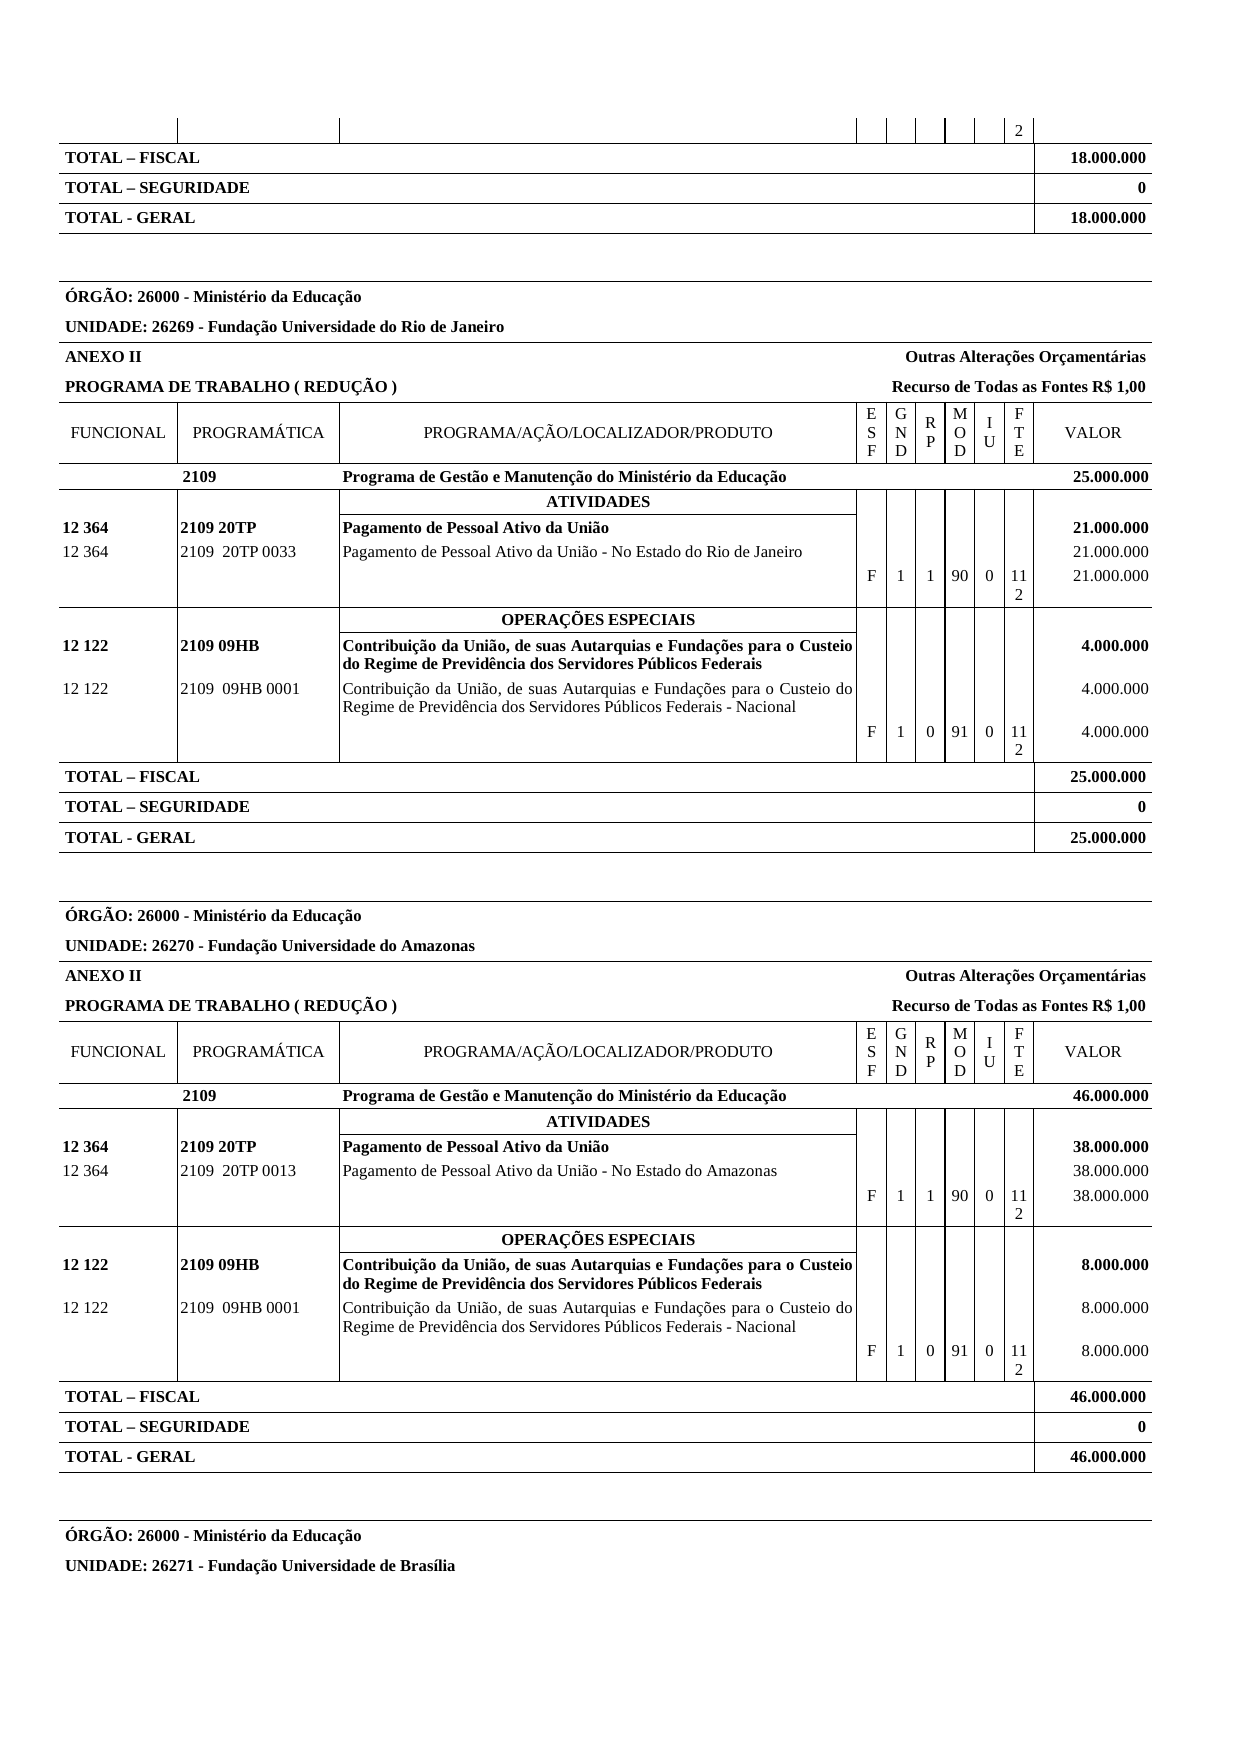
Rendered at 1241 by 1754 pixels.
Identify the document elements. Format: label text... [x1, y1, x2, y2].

table_cell Atividades [340, 1109, 856, 1133]
table_cell 1 [887, 1339, 915, 1381]
table_cell [916, 540, 944, 564]
table_cell [178, 1339, 339, 1381]
table_cell Contribuição da União, de suas Autarquias e Fundações para o Custeio do Regime de Previdência dos Servidores Públicos Federais - Nacional [340, 676, 856, 719]
table_cell [975, 490, 1004, 514]
table_cell [946, 540, 974, 564]
table_cell [1005, 514, 1033, 539]
table_cell 2109 09HB 0001 [178, 676, 339, 719]
table_cell [856, 1551, 1152, 1581]
table_cell [946, 1109, 974, 1133]
table_cell 12 122 [59, 1296, 177, 1338]
table_cell [178, 719, 339, 762]
table_cell Contribuição da União, de suas Autarquias e Fundações para o Custeio do Regime de Previdência dos Servidores Públicos Federais - Nacional [340, 1296, 856, 1338]
table_cell [916, 1227, 944, 1252]
table_cell [887, 514, 915, 539]
table_cell [916, 1109, 944, 1133]
table_cell [59, 1109, 177, 1133]
table_cell [857, 540, 886, 564]
table_cell [59, 1183, 177, 1226]
table_cell F T E [1005, 1022, 1033, 1083]
table_cell 38.000.000 [1034, 1159, 1152, 1183]
table_cell [59, 1227, 177, 1252]
table_cell [857, 632, 886, 676]
table_cell FUNCIONAL [59, 403, 177, 463]
table_cell 46.000.000 [1034, 1084, 1152, 1108]
table_cell [59, 608, 177, 632]
table_cell [916, 632, 944, 676]
table_cell [340, 1183, 856, 1226]
table_cell [856, 312, 1152, 342]
table_cell M O D [946, 1022, 974, 1083]
table_cell [975, 632, 1004, 676]
table_cell TOTAL - GERAL [59, 1443, 1034, 1472]
table_cell [887, 540, 915, 564]
table_cell F [857, 1339, 886, 1381]
table_cell [178, 1109, 339, 1133]
table_cell [178, 1183, 339, 1226]
table_cell [857, 1296, 886, 1338]
table_cell TOTAL – SEGURIDADE [59, 793, 1034, 822]
table_cell [975, 514, 1004, 539]
table_cell [887, 608, 915, 632]
table_cell PROGRAMÁTICA [178, 1022, 339, 1083]
table_cell [857, 1109, 886, 1133]
table_cell [1034, 1109, 1152, 1133]
table_cell 12 364 [59, 1134, 177, 1159]
table_cell 12 364 [59, 514, 177, 539]
table_cell [887, 490, 915, 514]
table_cell [916, 1296, 944, 1338]
table_cell 46.000.000 [1035, 1443, 1152, 1472]
table_cell 2109 20TP [178, 1134, 339, 1159]
table_cell [59, 118, 177, 142]
table_cell 38.000.000 [1034, 1183, 1152, 1226]
table_cell F [857, 719, 886, 762]
table_cell Contribuição da União, de suas Autarquias e Fundações para o Custeio do Regime de Previdência dos Servidores Públicos Federais [340, 1253, 856, 1296]
table_cell 91 [946, 1339, 974, 1381]
table_cell [946, 1296, 974, 1338]
table_cell VALOR [1034, 1022, 1152, 1083]
table_cell [1005, 490, 1033, 514]
table_cell Recurso de Todas as Fontes R$ 1,00 [856, 372, 1152, 402]
table_cell [946, 676, 974, 719]
table_cell Programa de Gestão e Manutenção do Ministério da Educação [340, 1084, 1034, 1108]
table_cell [857, 1252, 886, 1296]
table_cell FUNCIONAL [59, 1022, 177, 1083]
table_cell [887, 118, 915, 142]
table_cell [916, 1159, 944, 1183]
table_cell Outras Alterações Orçamentárias [856, 343, 1152, 372]
table_cell [59, 490, 177, 514]
table_cell Operações Especiais [340, 1227, 856, 1252]
table_cell Pagamento de Pessoal Ativo da União [340, 1135, 856, 1159]
table_cell [946, 490, 974, 514]
table_cell ANEXO II [59, 962, 856, 991]
table_cell 8.000.000 [1034, 1252, 1152, 1296]
table_cell 12 122 [59, 1252, 177, 1296]
table_cell I U [975, 403, 1004, 463]
table_cell R P [916, 1022, 944, 1083]
table_cell 2109 09HB [178, 1252, 339, 1296]
table_cell F [857, 564, 886, 607]
table_cell [340, 118, 856, 142]
table_cell 18.000.000 [1035, 144, 1152, 173]
table_cell TOTAL – FISCAL [59, 1382, 1034, 1412]
table_cell [946, 608, 974, 632]
table_cell 91 [946, 719, 974, 762]
table_cell 4.000.000 [1034, 632, 1152, 676]
table_cell [1034, 234, 1152, 281]
table_cell [916, 490, 944, 514]
table_cell R P [916, 403, 944, 463]
table_cell 12 364 [59, 1159, 177, 1183]
table_cell 2109 20TP 0033 [178, 540, 339, 564]
table_cell 2109 09HB [178, 632, 339, 676]
table_cell [178, 118, 339, 142]
table_cell Pagamento de Pessoal Ativo da União - No Estado do Amazonas [340, 1159, 856, 1183]
table_cell [340, 1339, 856, 1381]
table_cell [857, 1227, 886, 1252]
table_cell ÓRGÃO: 26000 - Ministério da Educação [59, 1521, 1152, 1551]
table_cell 90 [946, 564, 974, 607]
table_cell [1005, 1296, 1033, 1338]
table_cell 1 [887, 564, 915, 607]
table_cell 25.000.000 [1034, 464, 1152, 489]
table_cell Pagamento de Pessoal Ativo da União - No Estado do Rio de Janeiro [340, 540, 856, 564]
table_cell 25.000.000 [1035, 763, 1152, 792]
table_cell [857, 514, 886, 539]
table_cell 112 [1005, 564, 1033, 607]
table_cell 2 [1005, 118, 1033, 142]
table_cell [1005, 1159, 1033, 1183]
table_cell [59, 564, 177, 607]
table_cell [887, 1296, 915, 1338]
table_cell [59, 719, 177, 762]
table_cell [178, 1227, 339, 1252]
table_cell TOTAL - GERAL [59, 823, 1034, 852]
table_cell 2109 20TP [178, 514, 339, 539]
table_cell PROGRAMA DE TRABALHO ( REDUÇÃO ) [59, 991, 856, 1021]
table_cell [916, 1134, 944, 1159]
table_cell TOTAL – SEGURIDADE [59, 1413, 1034, 1442]
table_cell 18.000.000 [1035, 204, 1152, 233]
table_cell 2109 [59, 464, 339, 489]
table_cell [887, 1159, 915, 1183]
table_cell [887, 676, 915, 719]
table_cell [59, 234, 1034, 281]
table_cell 0 [975, 1339, 1004, 1381]
table_cell 2109 20TP 0013 [178, 1159, 339, 1183]
table_cell [946, 514, 974, 539]
table_cell [975, 118, 1004, 142]
table_cell PROGRAMÁTICA [178, 403, 339, 463]
table_cell [975, 540, 1004, 564]
table_cell 4.000.000 [1034, 676, 1152, 719]
table_cell [916, 514, 944, 539]
table_cell [887, 632, 915, 676]
table_cell [887, 1252, 915, 1296]
table_cell 1 [887, 1183, 915, 1226]
table_cell 0 [975, 719, 1004, 762]
table_cell [857, 1134, 886, 1159]
table_cell [856, 931, 1152, 961]
table_cell 112 [1005, 719, 1033, 762]
table_cell M O D [946, 403, 974, 463]
table_cell 112 [1005, 1339, 1033, 1381]
table_cell 112 [1005, 1183, 1033, 1226]
table_cell [887, 1109, 915, 1133]
table_cell [975, 1109, 1004, 1133]
table_cell [857, 608, 886, 632]
table_cell [1034, 608, 1152, 632]
table_cell [916, 118, 944, 142]
table_cell [975, 1296, 1004, 1338]
table_cell 8.000.000 [1034, 1296, 1152, 1338]
table_cell [975, 1159, 1004, 1183]
table_cell [975, 1252, 1004, 1296]
table_cell [857, 676, 886, 719]
table_cell [916, 608, 944, 632]
table_cell ÓRGÃO: 26000 - Ministério da Educação [59, 282, 1152, 312]
table_cell [975, 676, 1004, 719]
table_cell [1034, 853, 1152, 901]
table_cell UNIDADE: 26270 - Fundação Universidade do Amazonas [59, 931, 856, 961]
table_cell 12 364 [59, 540, 177, 564]
table_cell [59, 1473, 1034, 1520]
table_cell 4.000.000 [1034, 719, 1152, 762]
table_cell E S F [857, 403, 886, 463]
table_cell [1005, 1134, 1033, 1159]
table_cell [857, 1159, 886, 1183]
table_cell PROGRAMA/AÇÃO/LOCALIZADOR/PRODUTO [340, 403, 856, 463]
table_cell 46.000.000 [1035, 1382, 1152, 1412]
table_cell 12 122 [59, 676, 177, 719]
table_cell [946, 118, 974, 142]
table_cell Outras Alterações Orçamentárias [856, 962, 1152, 991]
table_cell 0 [1035, 1413, 1152, 1442]
table_cell [946, 1252, 974, 1296]
table_cell Programa de Gestão e Manutenção do Ministério da Educação [340, 464, 1034, 489]
table_cell [59, 1339, 177, 1381]
table_cell [946, 1159, 974, 1183]
table_cell VALOR [1034, 403, 1152, 463]
table_cell 38.000.000 [1034, 1134, 1152, 1159]
table_cell 1 [887, 719, 915, 762]
table_cell 21.000.000 [1034, 564, 1152, 607]
table_cell 0 [1035, 793, 1152, 822]
table_cell Pagamento de Pessoal Ativo da União [340, 515, 856, 539]
table_cell F T E [1005, 403, 1033, 463]
table_cell 90 [946, 1183, 974, 1226]
table_cell TOTAL – FISCAL [59, 763, 1034, 792]
table_cell E S F [857, 1022, 886, 1083]
table_cell [975, 1134, 1004, 1159]
table_cell PROGRAMA DE TRABALHO ( REDUÇÃO ) [59, 372, 856, 402]
table_cell I U [975, 1022, 1004, 1083]
table_cell 1 [916, 1183, 944, 1226]
table_cell 2109 [59, 1084, 339, 1108]
table_cell [1005, 540, 1033, 564]
table_cell 0 [975, 1183, 1004, 1226]
table_cell ÓRGÃO: 26000 - Ministério da Educação [59, 902, 1152, 931]
table_cell [1034, 490, 1152, 514]
table_cell [916, 1252, 944, 1296]
table_cell [1034, 118, 1152, 142]
table_cell [1005, 632, 1033, 676]
table_cell TOTAL - GERAL [59, 204, 1034, 233]
table_cell [946, 1134, 974, 1159]
table_cell [1005, 1252, 1033, 1296]
table_cell G N D [887, 403, 915, 463]
table_cell [178, 564, 339, 607]
table_cell [59, 853, 1034, 901]
table_cell Atividades [340, 490, 856, 514]
table_cell [1034, 1473, 1152, 1520]
table_cell TOTAL – FISCAL [59, 144, 1034, 173]
table_cell ANEXO II [59, 343, 856, 372]
table_cell TOTAL – SEGURIDADE [59, 174, 1034, 203]
table_cell [975, 1227, 1004, 1252]
table_cell 21.000.000 [1034, 540, 1152, 564]
table_cell [1005, 676, 1033, 719]
table_cell [857, 490, 886, 514]
table_cell 12 122 [59, 632, 177, 676]
table_cell 25.000.000 [1035, 823, 1152, 852]
table_cell [916, 676, 944, 719]
table_cell [887, 1227, 915, 1252]
table_cell Contribuição da União, de suas Autarquias e Fundações para o Custeio do Regime de Previdência dos Servidores Públicos Federais [340, 633, 856, 676]
table_cell [1005, 1227, 1033, 1252]
table_cell 21.000.000 [1034, 514, 1152, 539]
table_cell [946, 632, 974, 676]
table_cell [178, 608, 339, 632]
table_cell PROGRAMA/AÇÃO/LOCALIZADOR/PRODUTO [340, 1022, 856, 1083]
table_cell [946, 1227, 974, 1252]
table_cell [887, 1134, 915, 1159]
table_cell [178, 490, 339, 514]
table_cell Operações Especiais [340, 608, 856, 632]
table_cell [1034, 1227, 1152, 1252]
table_cell [1005, 1109, 1033, 1133]
table_cell 0 [916, 719, 944, 762]
table_cell [1005, 608, 1033, 632]
table_cell G N D [887, 1022, 915, 1083]
table_cell F [857, 1183, 886, 1226]
table_cell 0 [1035, 174, 1152, 203]
table_cell Recurso de Todas as Fontes R$ 1,00 [856, 991, 1152, 1021]
table_cell 0 [916, 1339, 944, 1381]
table_cell [340, 564, 856, 607]
table_cell 2109 09HB 0001 [178, 1296, 339, 1338]
table_cell 8.000.000 [1034, 1339, 1152, 1381]
table_cell UNIDADE: 26269 - Fundação Universidade do Rio de Janeiro [59, 312, 856, 342]
table_cell 0 [975, 564, 1004, 607]
table_cell 1 [916, 564, 944, 607]
table_cell [975, 608, 1004, 632]
table_cell UNIDADE: 26271 - Fundação Universidade de Brasília [59, 1551, 856, 1581]
table_cell [340, 719, 856, 762]
table_cell [857, 118, 886, 142]
